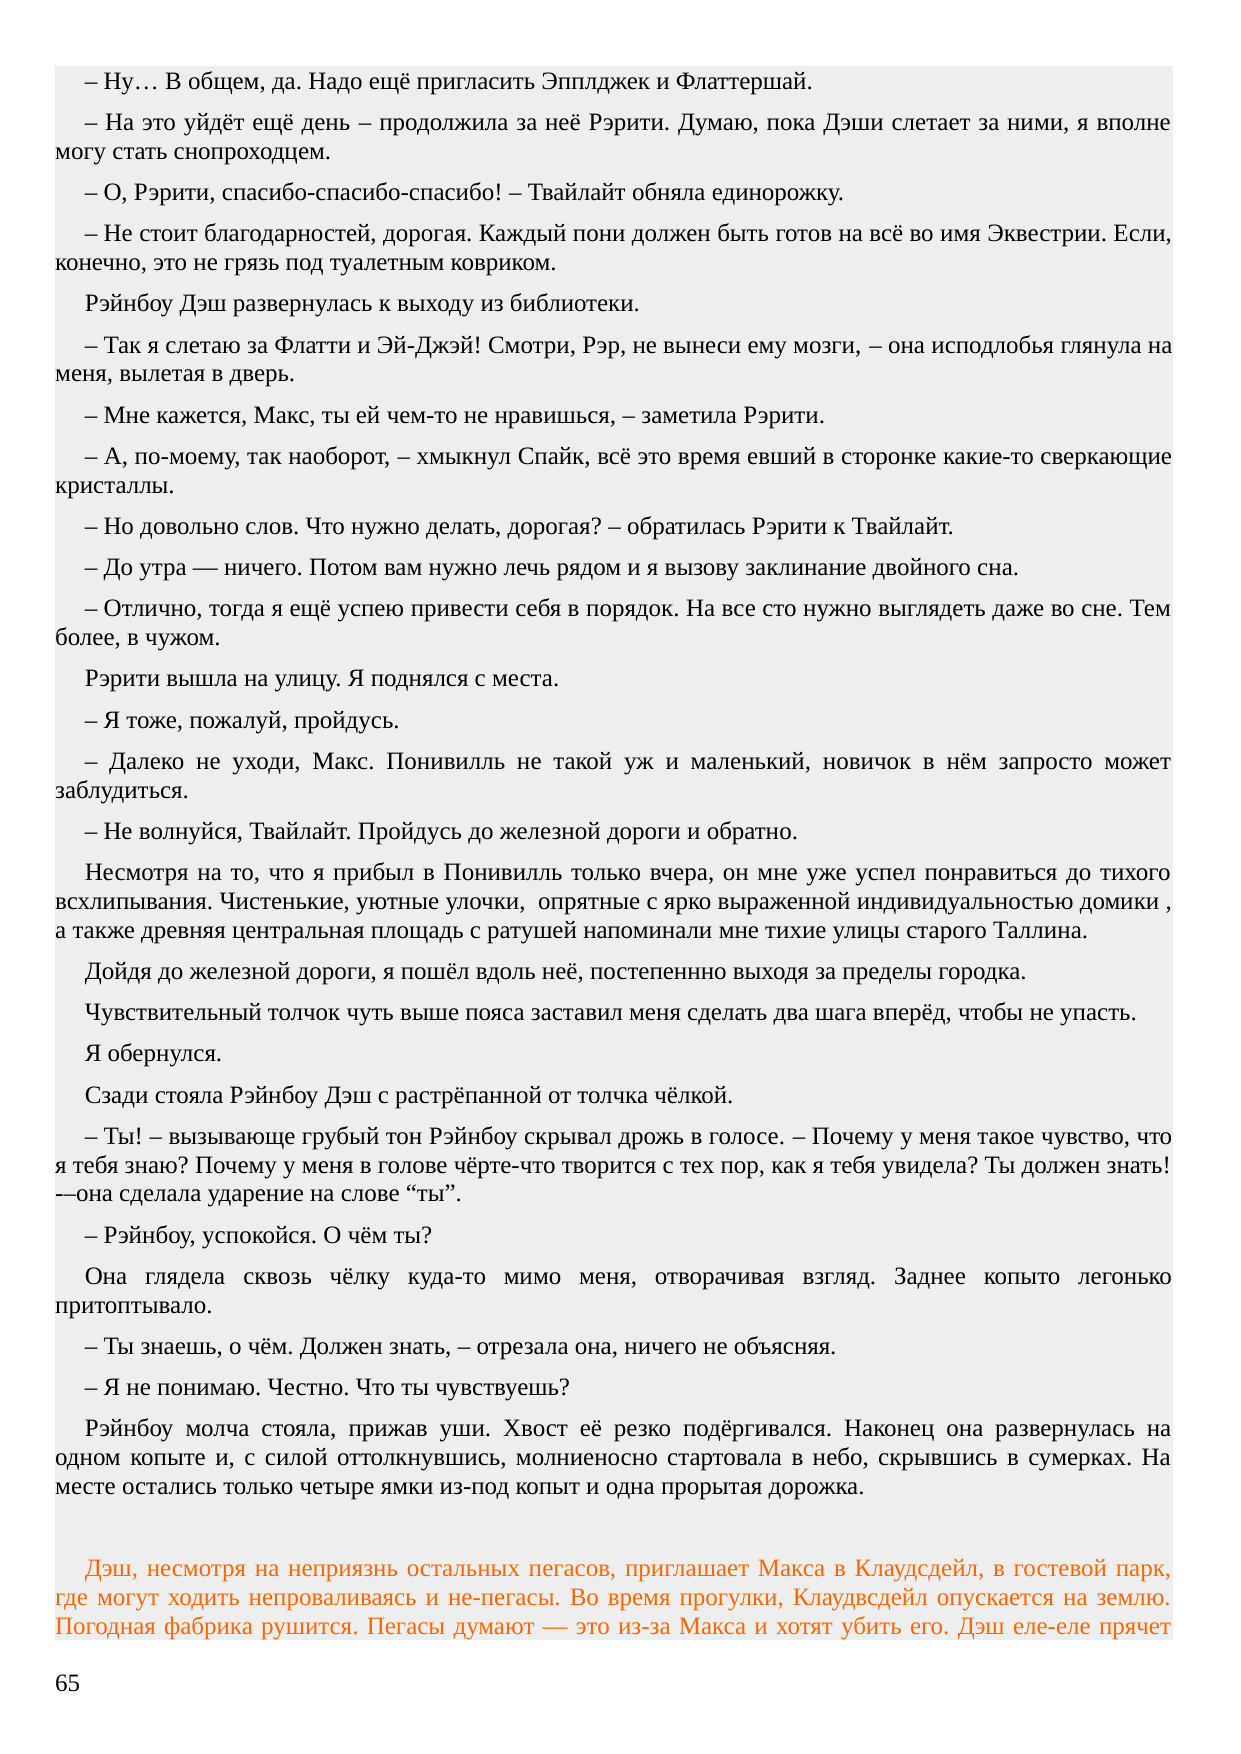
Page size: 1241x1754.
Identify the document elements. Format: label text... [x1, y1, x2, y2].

text – Не волнуйся, Твайлайт. Пройдусь до железной дороги и обратно. [55, 816, 1173, 845]
text – Не стоит благодарностей, дорогая. Каждый пони должен быть готов на всё во имя Эквестрии. Если, конечно, это не грязь под туалетным ковриком. [55, 218, 1173, 276]
text – На это уйдёт ещё день – продолжила за неё Рэрити. Думаю, пока Дэши слетает за ними, я вполне могу стать снопроходцем. [55, 107, 1173, 165]
text – Ты знаешь, о чём. Должен знать, – отрезала она, ничего не объясняя. [55, 1331, 1173, 1360]
text – Ну… В общем, да. Надо ещё пригласить Эпплджек и Флаттершай. [55, 66, 1173, 95]
text – Далеко не уходи, Макс. Понивилль не такой уж и маленький, новичок в нём запросто может заблудиться. [55, 746, 1173, 803]
text – Так я слетаю за Флатти и Эй-Джэй! Смотри, Рэр, не вынеси ему мозги, – она исподлобья глянула на меня, вылетая в дверь. [55, 330, 1173, 387]
text – Ты! – вызывающе грубый тон Рэйнбоу скрывал дрожь в голосе. – Почему у меня такое чувство, что я тебя знаю? Почему у меня в голове чёрте-что творится с тех пор, как я тебя увидела? Ты должен знать! -–она сделала ударение на слове “ты”. [55, 1121, 1173, 1207]
text Я обернулся. [55, 1038, 1173, 1067]
text – Я не понимаю. Честно. Что ты чувствуешь? [55, 1372, 1173, 1401]
text – Но довольно слов. Что нужно делать, дорогая? – обратилась Рэрити к Твайлайт. [55, 511, 1173, 540]
text Чувствительный толчок чуть выше пояса заставил меня сделать два шага вперёд, чтобы не упасть. [55, 997, 1173, 1026]
text Дойдя до железной дороги, я пошёл вдоль неё, постепеннно выходя за пределы городка. [55, 956, 1173, 985]
text Рэйнбоу Дэш развернулась к выходу из библиотеки. [55, 288, 1173, 317]
text Дэш, несмотря на неприязнь остальных пегасов, приглашает Макса в Клаудсдейл, в гостевой парк, где могут ходить непроваливаясь и не-пегасы. Во время прогулки, Клаудвсдейл опускается на землю. Погодная фабрика рушится. Пегасы думают — это из-за Макса и хотят убить его. Дэш еле-еле прячет [55, 1553, 1173, 1640]
text Сзади стояла Рэйнбоу Дэш с растрёпанной от толчка чёлкой. [55, 1080, 1173, 1108]
text – До утра — ничего. Потом вам нужно лечь рядом и я вызову заклинание двойного сна. [55, 552, 1173, 581]
text Рэрити вышла на улицу. Я поднялся с места. [55, 663, 1173, 692]
text – Рэйнбоу, успокойся. О чём ты? [55, 1220, 1173, 1248]
text Несмотря на то, что я прибыл в Понивилль только вчера, он мне уже успел понравиться до тихого всхлипывания. Чистенькие, уютные улочки, опрятные с ярко выраженной индивидуальностью домики , а также древняя центральная площадь с ратушей напоминали мне тихие улицы старого Таллина. [55, 857, 1173, 943]
text – А, по-моему, так наоборот, – хмыкнул Спайк, всё это время евший в сторонке какие-то сверкающие кристаллы. [55, 441, 1173, 498]
text – О, Рэрити, спасибо-спасибо-спасибо! – Твайлайт обняла единорожку. [55, 177, 1173, 206]
text – Отлично, тогда я ещё успею привести себя в порядок. На все сто нужно выглядеть даже во сне. Тем более, в чужом. [55, 593, 1173, 651]
text – Я тоже, пожалуй, пройдусь. [55, 705, 1173, 733]
text – Мне кажется, Макс, ты ей чем-то не нравишься, – заметила Рэрити. [55, 400, 1173, 428]
text Рэйнбоу молча стояла, прижав уши. Хвост её резко подёргивался. Наконец она развернулась на одном копыте и, с силой оттолкнувшись, молниеносно стартовала в небо, скрывшись в сумерках. На месте остались только четыре ямки из-под копыт и одна прорытая дорожка. [55, 1413, 1173, 1500]
text Она глядела сквозь чёлку куда-то мимо меня, отворачивая взгляд. Заднее копыто легонько притоптывало. [55, 1261, 1173, 1318]
